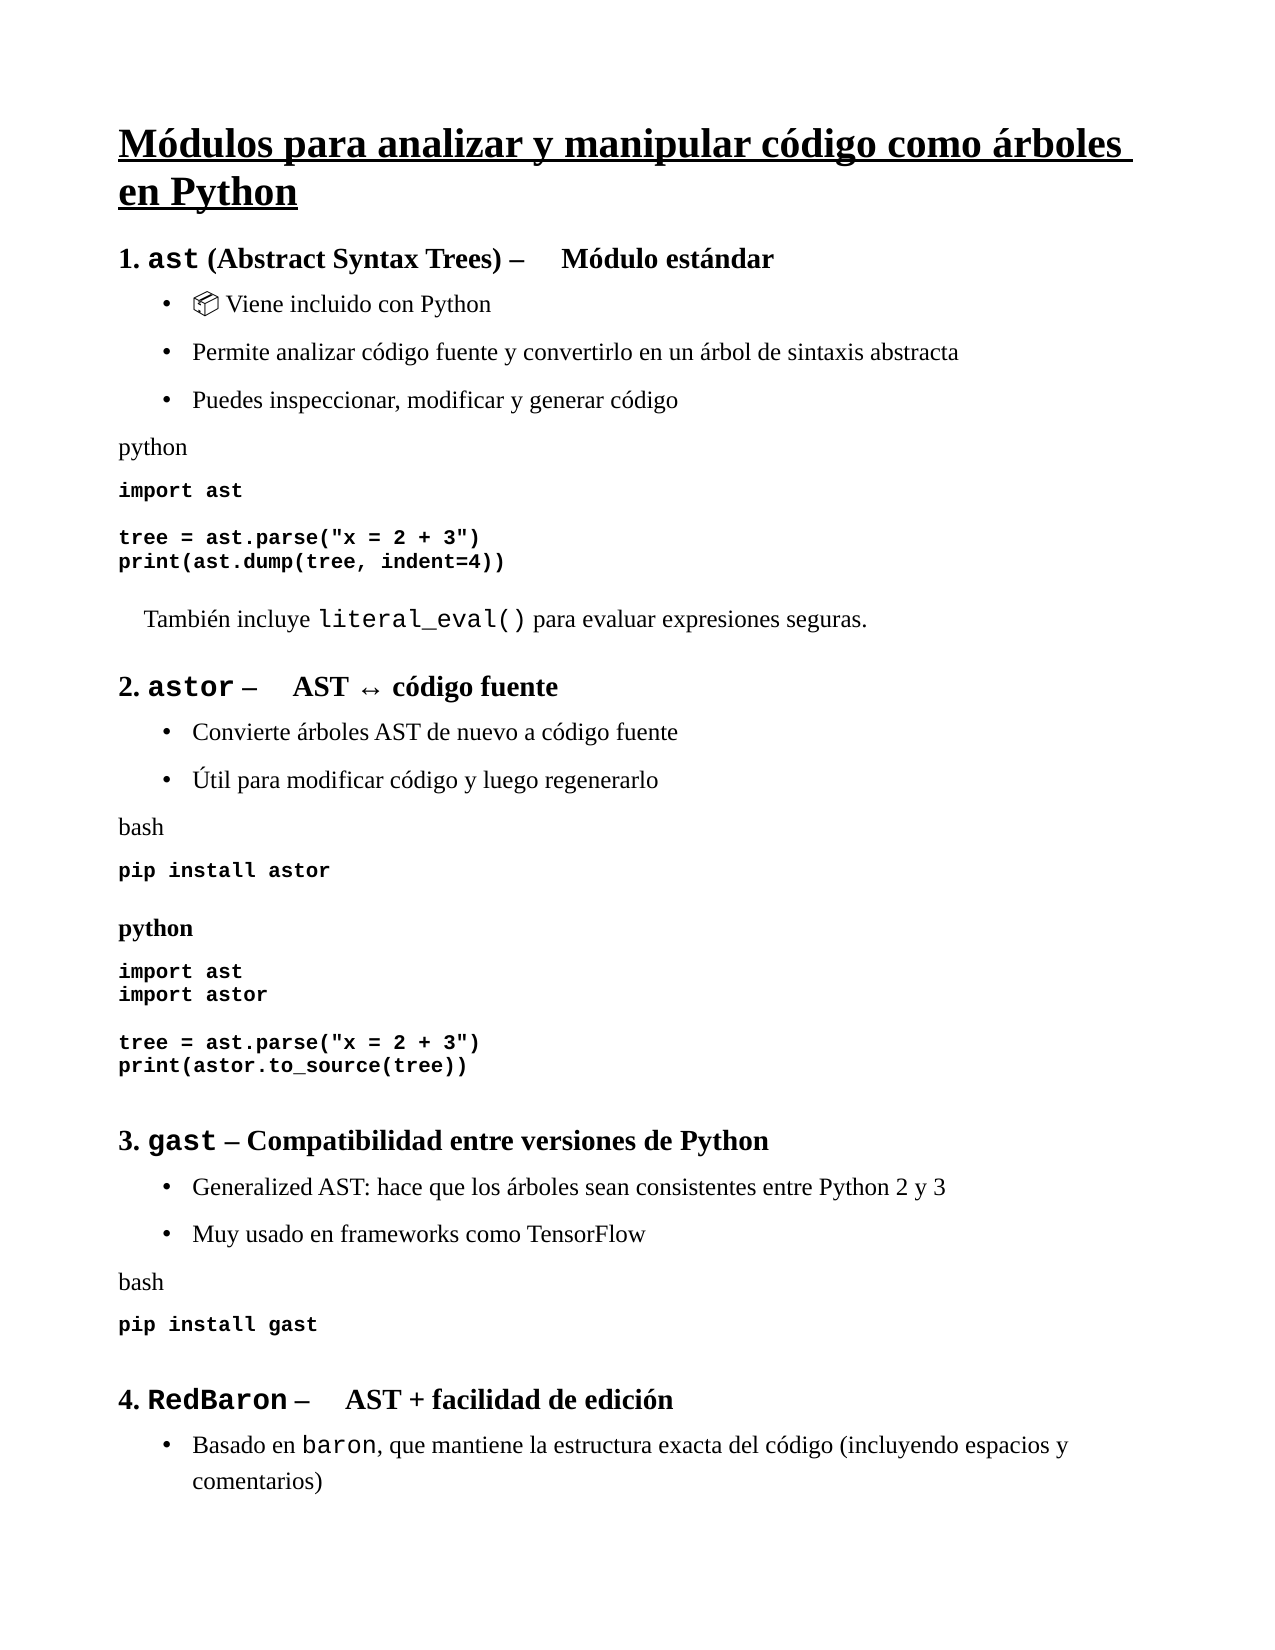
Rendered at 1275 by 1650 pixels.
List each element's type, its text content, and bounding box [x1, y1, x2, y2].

text import ast [118, 480, 1157, 504]
text bash [118, 1267, 1157, 1296]
text python [118, 432, 1157, 461]
subtitle 4. RedBaron – 🧠 AST + facilidad de edición [118, 1382, 1157, 1418]
subtitle 3. gast – Compatibilidad entre versiones de Python [118, 1123, 1157, 1159]
text tree = ast.parse("x = 2 + 3") [118, 1032, 1157, 1055]
text pip install astor [118, 860, 1157, 884]
list Muy usado en frameworks como TensorFlow [162, 1219, 1157, 1248]
text print(astor.to_source(tree)) [118, 1055, 1157, 1079]
list Permite analizar código fuente y convertirlo en un árbol de sintaxis abstracta [162, 337, 1157, 366]
text bash [118, 812, 1157, 841]
text 🔐 También incluye literal_eval() para evaluar expresiones seguras. [118, 604, 1157, 635]
subtitle 1. ast (Abstract Syntax Trees) – 🧱 Módulo estándar [118, 241, 1157, 277]
list Útil para modificar código y luego regenerarlo [162, 765, 1157, 793]
subtitle Módulos para analizar y manipular código como árboles en Python [118, 118, 1157, 214]
list Convierte árboles AST de nuevo a código fuente [162, 717, 1157, 746]
subtitle 2. astor – 🔄 AST ↔ código fuente [118, 669, 1157, 705]
text pip install gast [118, 1314, 1157, 1338]
text tree = ast.parse("x = 2 + 3") [118, 527, 1157, 551]
list 📦 Viene incluido con Python [162, 289, 1157, 318]
text import ast [118, 961, 1157, 984]
text python [118, 913, 1157, 942]
list Puedes inspeccionar, modificar y generar código [162, 385, 1157, 413]
list Basado en baron, que mantiene la estructura exacta del código (incluyendo espacios y comentarios) [162, 1431, 1157, 1494]
list Generalized AST: hace que los árboles sean consistentes entre Python 2 y 3 [162, 1172, 1157, 1200]
text import astor [118, 984, 1157, 1008]
text print(ast.dump(tree, indent=4)) [118, 551, 1157, 574]
